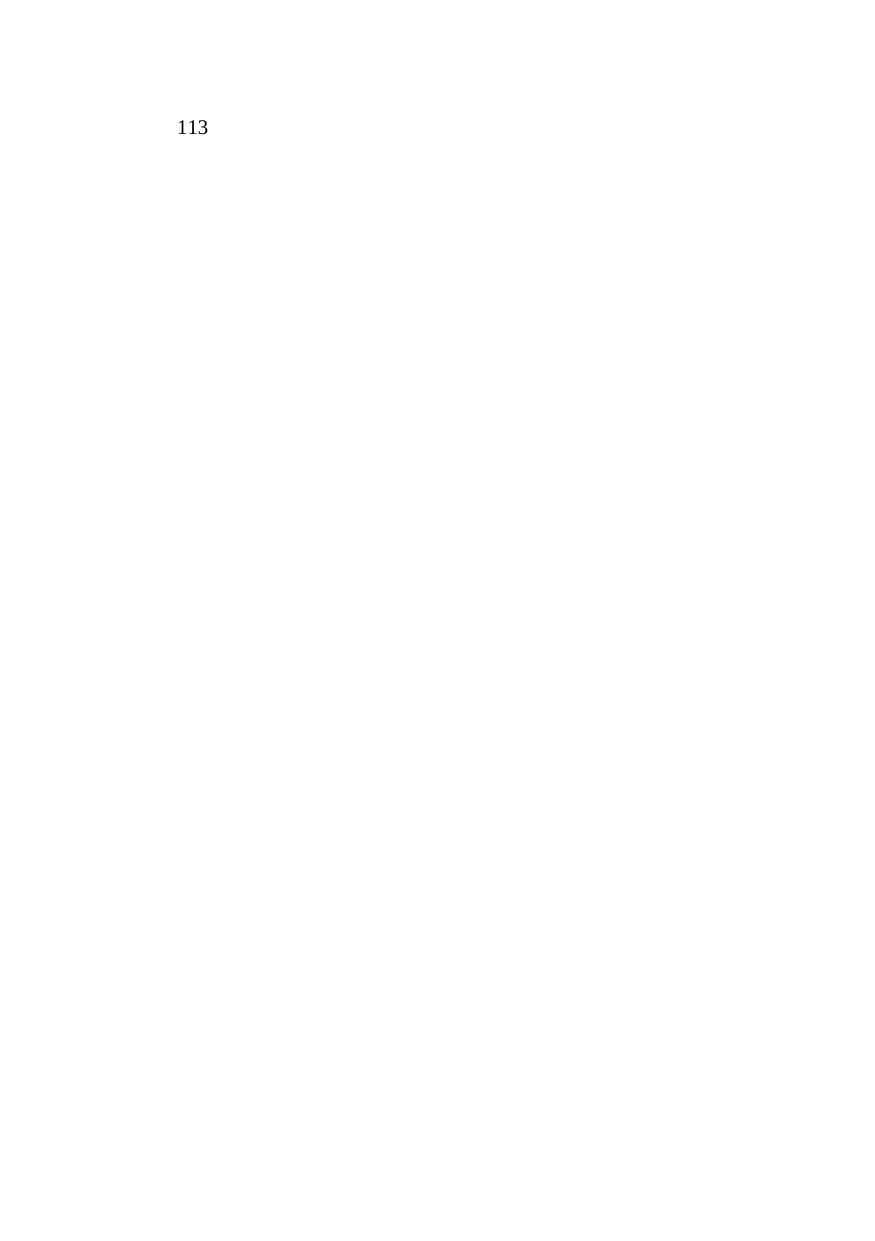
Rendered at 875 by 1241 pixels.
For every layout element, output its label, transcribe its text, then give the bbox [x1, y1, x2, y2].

text 113 [177, 115, 732, 139]
